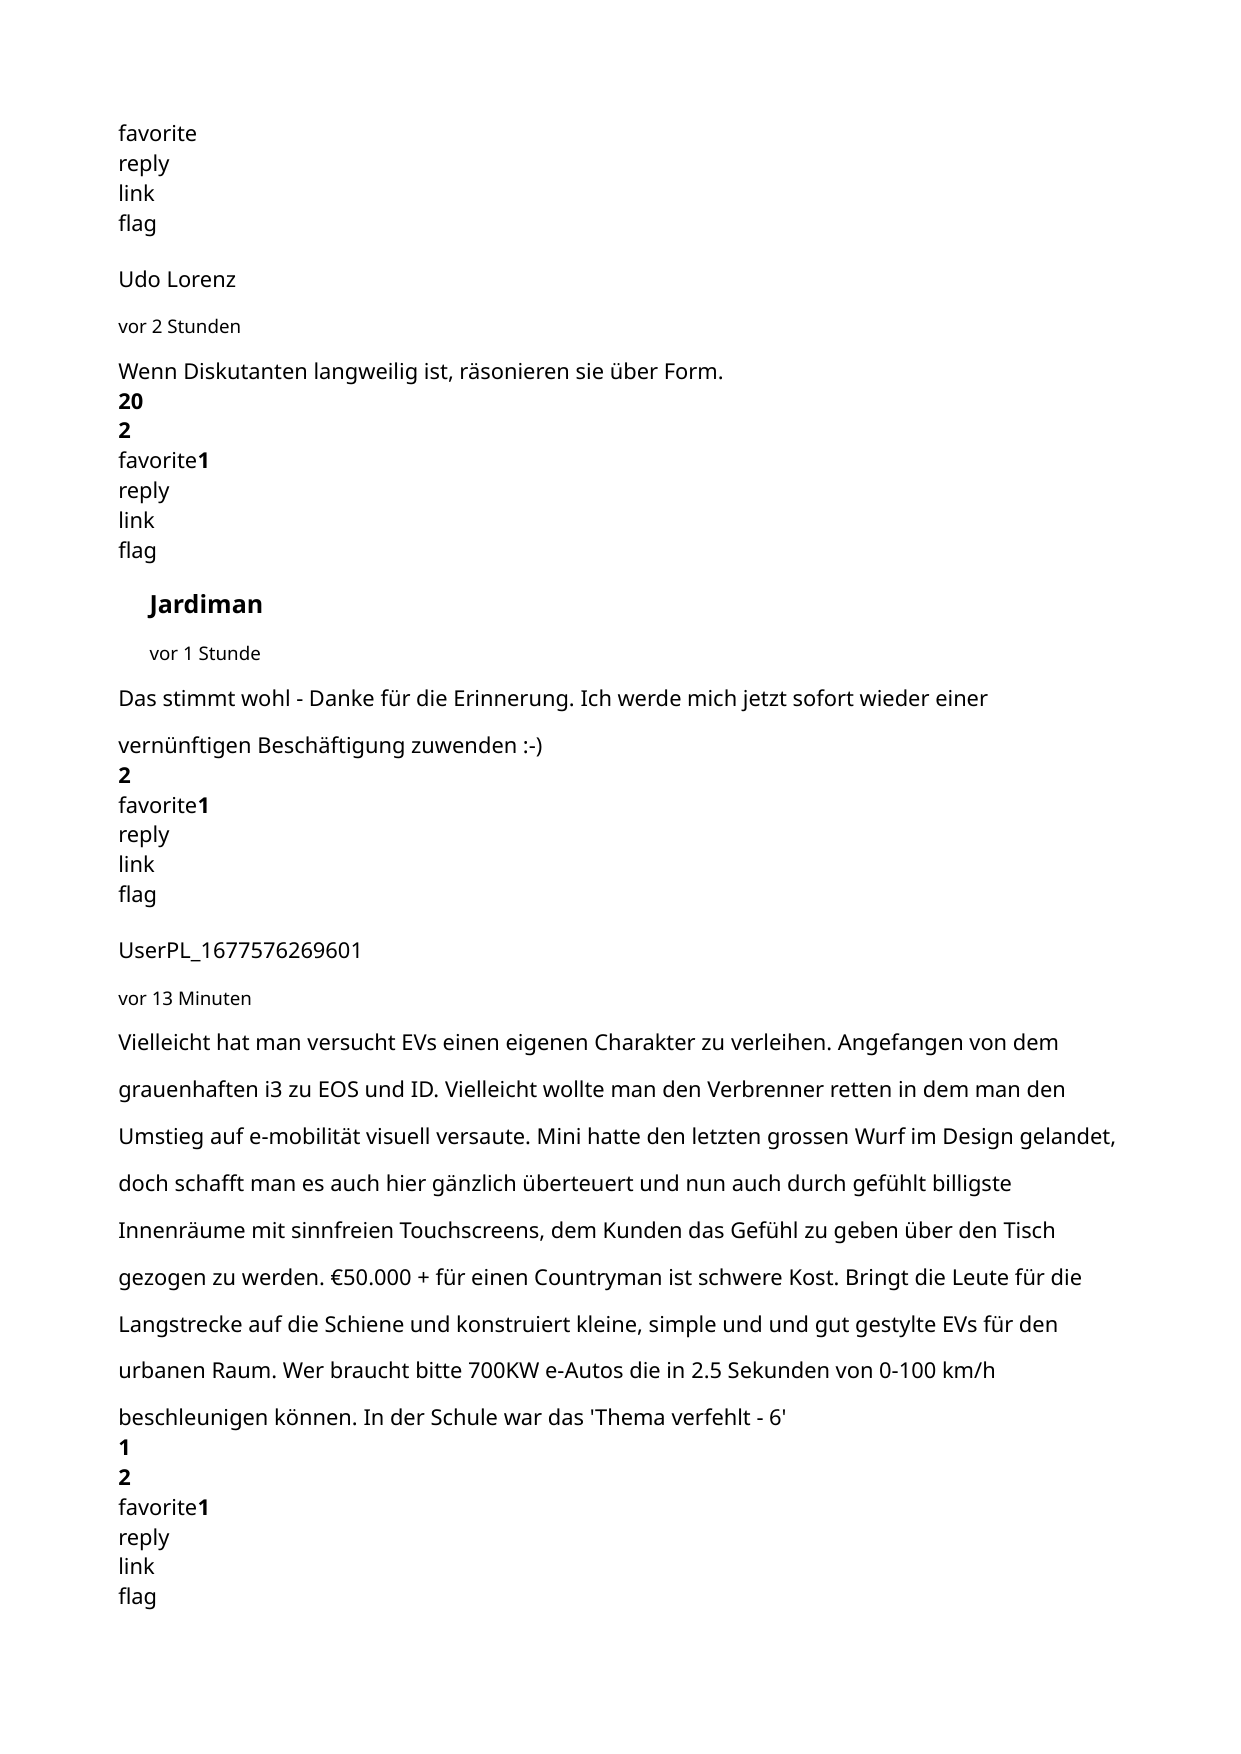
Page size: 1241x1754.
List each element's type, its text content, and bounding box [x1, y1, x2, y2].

text vor 1 Stunde [149, 636, 1122, 666]
text 2 [118, 760, 1122, 789]
text Udo Lorenz [118, 253, 1114, 293]
text favorite1 [118, 1492, 1122, 1522]
text 1 [118, 1432, 1122, 1462]
text vor 2 Stunden [118, 309, 1122, 339]
text Jardiman [149, 580, 1114, 621]
text reply [118, 1522, 1122, 1551]
text UserPL_1677576269601 [118, 924, 1114, 965]
text flag [118, 1581, 1122, 1611]
text favorite1 [118, 445, 1122, 475]
text flag [118, 535, 1122, 564]
text link [118, 1551, 1122, 1581]
text reply [118, 148, 1122, 178]
text 2 [118, 1462, 1122, 1492]
text favorite [118, 118, 1122, 148]
text Wenn Diskutanten langweilig ist, räsonieren sie über Form. [118, 339, 1122, 386]
text link [118, 178, 1122, 207]
text 20 [118, 386, 1122, 416]
text 2 [118, 416, 1122, 445]
text flag [118, 207, 1122, 237]
text favorite1 [118, 789, 1122, 819]
text link [118, 849, 1122, 879]
text Vielleicht hat man versucht EVs einen eigenen Charakter zu verleihen. Angefangen von dem grauenhaften i3 zu EOS und ID. Vielleicht wollte man den Verbrenner retten in dem man den Umstieg auf e-mobilität visuell versaute. Mini hatte den letzten grossen Wurf im Design gelandet, doch schafft man es auch hier gänzlich überteuert und nun auch durch gefühlt billigste Innenräume mit sinnfreien Touchscreens, dem Kunden das Gefühl zu geben über den Tisch gezogen zu werden. €50.000 + für einen Countryman ist schwere Kost. Bringt die Leute für die Langstrecke auf die Schiene und konstruiert kleine, simple und und gut gestylte EVs für den urbanen Raum. Wer braucht bitte 700KW e-Autos die in 2.5 Sekunden von 0-100 km/h beschleunigen können. In der Schule war das 'Thema verfehlt - 6' [118, 1010, 1122, 1432]
text Das stimmt wohl - Danke für die Erinnerung. Ich werde mich jetzt sofort wieder einer vernünftigen Beschäftigung zuwenden :-) [118, 666, 1122, 760]
text link [118, 505, 1122, 535]
text reply [118, 475, 1122, 505]
text flag [118, 879, 1122, 909]
text vor 13 Minuten [118, 981, 1122, 1010]
text reply [118, 819, 1122, 849]
